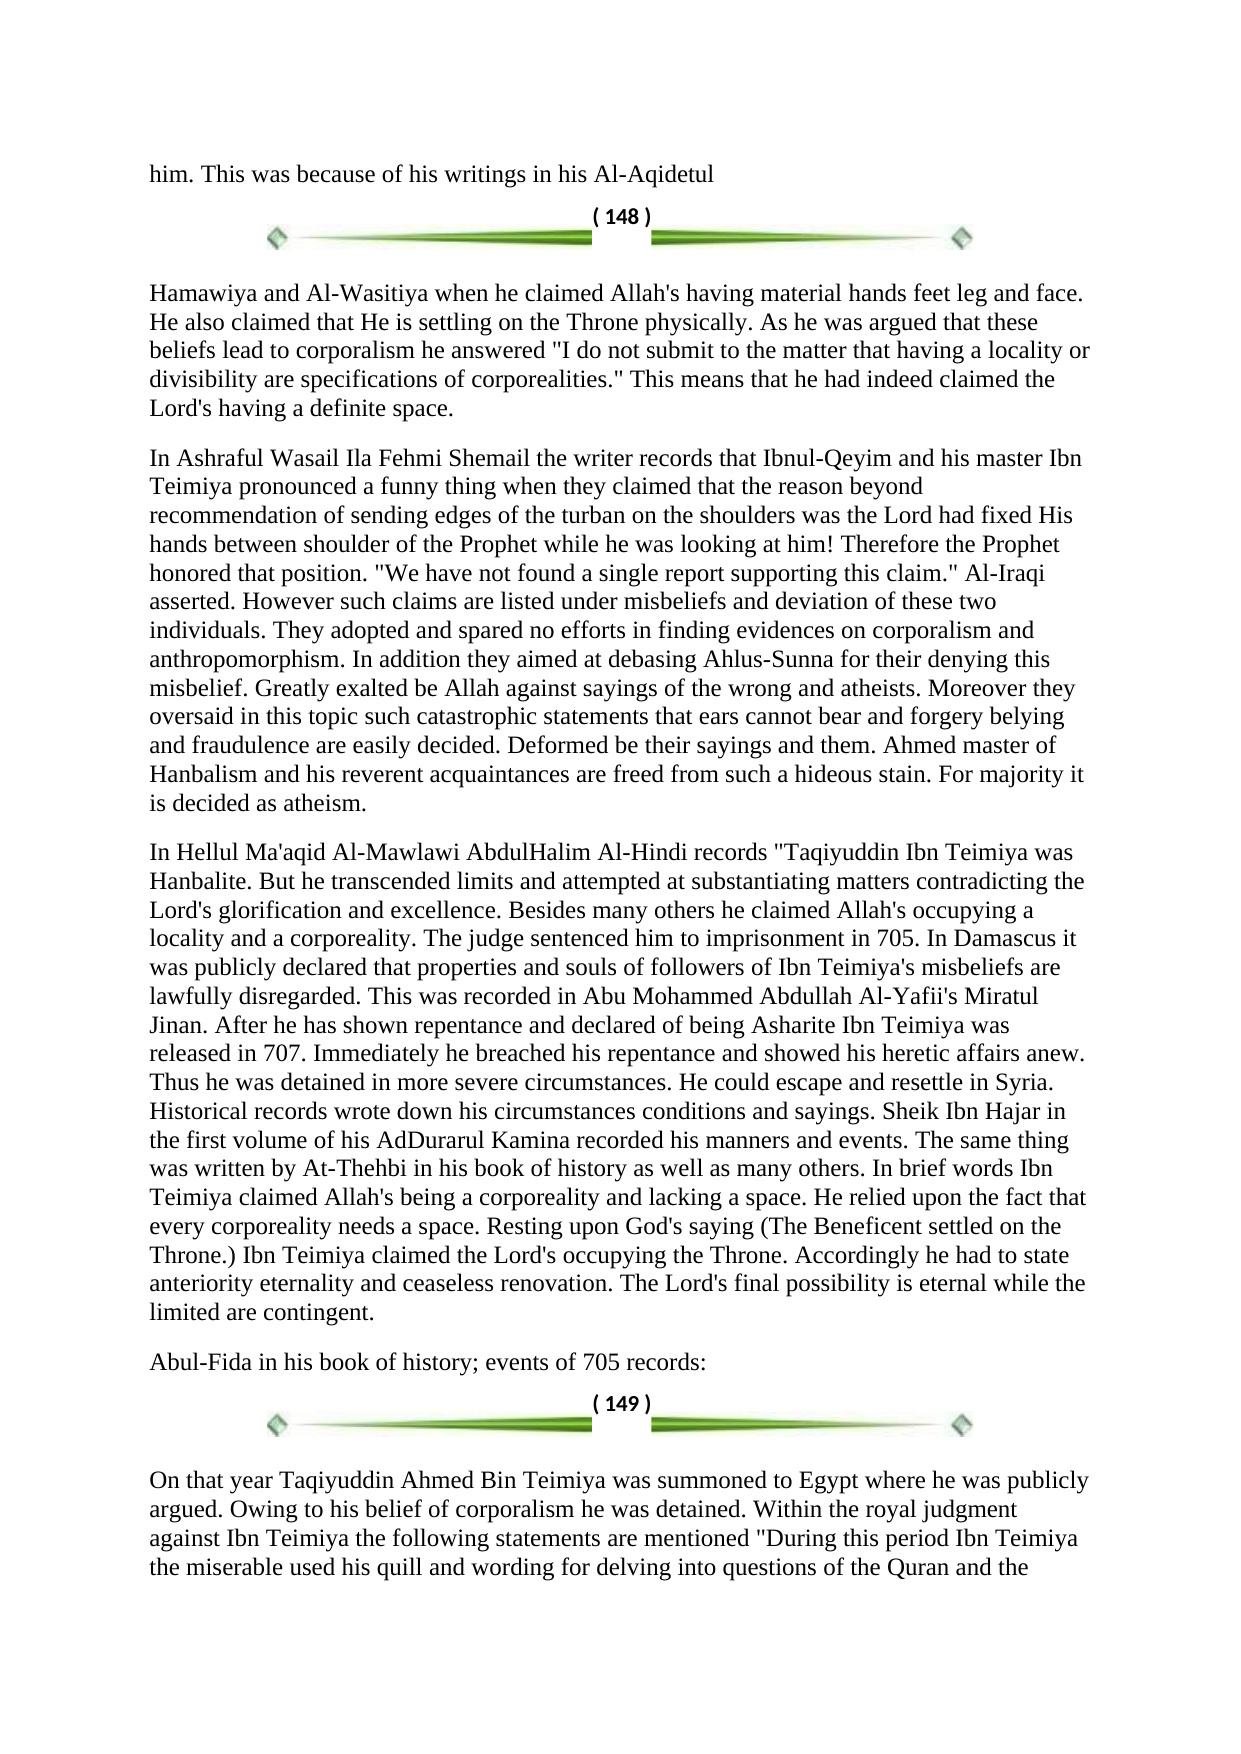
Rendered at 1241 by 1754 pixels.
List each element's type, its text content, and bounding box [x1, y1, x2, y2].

table_header him. This was because of his writings in his Al-­Aqidetul [148, 148, 1093, 200]
table_header ( 149 ) On that year Taqiyuddin Ahmed Bin Teimiya was summoned to Egypt where he was publicly argued. Owing to his belief of corporalism he was detained. Within the royal judgment against Ibn Teimiya the following statements are mentioned "During this period Ibn Teimiya the miserable used his quill and wording for delving into questions of the Quran and the [148, 1388, 1093, 1582]
table_header ( 148 ) Hamawiya and Al-­Wasitiya when he claimed Allah's having material hands feet leg and face. He also claimed that He is settling on the Throne physically. As he was argued that these beliefs lead to corporalism he answered "I do not submit to the matter that having a locality or divisibility are specifications of corporealities." This means that he had indeed claimed the Lord's having a definite space. In Ashraful Wasail Ila Fehmi Shemail the writer records that Ibnul-­Qeyim and his master Ibn Teimiya pronounced a funny thing when they claimed that the reason beyond recommendation of sending edges of the turban on the shoulders was the Lord had fixed His hands between shoulder of the Prophet while he was looking at him! Therefore the Prophet honored that position. "We have not found a single report supporting this claim." Al-­Iraqi asserted. However such claims are listed under misbeliefs and deviation of these two individuals. They adopted and spared no efforts in finding evidences on corporalism and anthropomorphism. In addition they aimed at debasing Ahlus-­Sunna for their denying this misbelief. Greatly exalted be Allah against sayings of the wrong and atheists. Moreover they oversaid in this topic such catastrophic statements that ears cannot bear and forgery belying and fraudulence are easily decided. Deformed be their sayings and them. Ahmed master of Hanbalism and his reverent acquaintances are freed from such a hideous stain. For majority it is decided as atheism. In Hellul Ma'aqid Al-­Mawlawi Abdul­Halim Al-­Hindi records "Taqiyuddin Ibn Teimiya was Hanbalite. But he transcended limits and attempted at substantiating matters contradicting the Lord's glorification and excellence. Besides many others he claimed Allah's occupying a locality and a corporeality. The judge sentenced him to imprisonment in 705. In Damascus it was publicly declared that properties and souls of followers of Ibn Teimiya's misbeliefs are lawfully disregarded. This was recorded in Abu Mohammed Abdullah Al-­Yafii's Miratul Jinan. After he has shown repentance and declared of being Asharite Ibn Teimiya was released in 707. Immediately he breached his repentance and showed his heretic affairs anew. Thus he was detained in more severe circumstances. He could escape and resettle in Syria. Historical records wrote down his circumstances conditions and sayings. Sheik Ibn Hajar in the first volume of his Ad­Durarul Kamina recorded his manners and events. The same thing was written by At-­Thehbi in his book of history as well as many others. In brief words Ibn Teimiya claimed Allah's being a corporeality and lacking a space. He relied upon the fact that every corporeality needs a space. Resting upon God's saying (The Beneficent settled on the Throne.) Ibn Teimiya claimed the Lord's occupying the Throne. Accordingly he had to state anteriority eternality and ceaseless renovation. The Lord's final possibility is eternal while the limited are contingent. Abul-­Fida in his book of history; events of 705 records: [148, 200, 1093, 1388]
